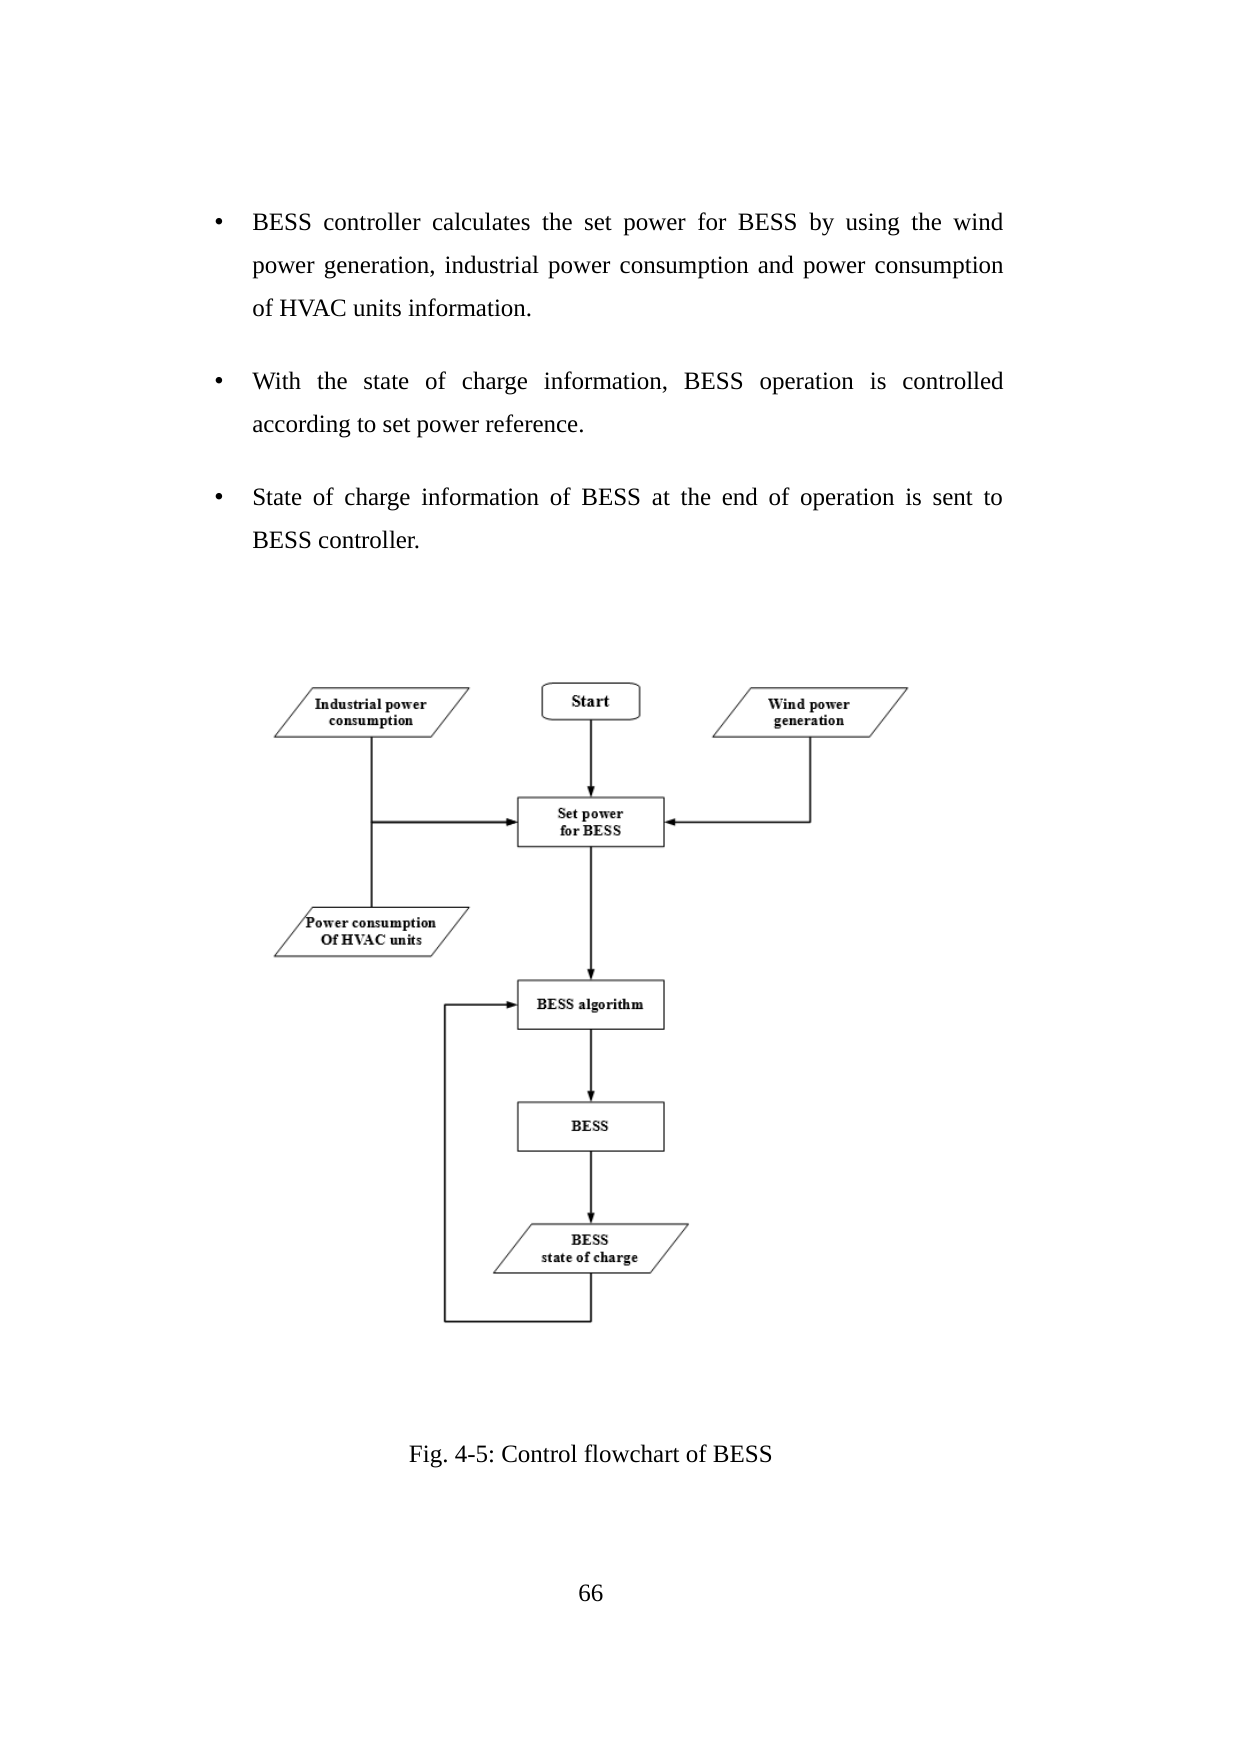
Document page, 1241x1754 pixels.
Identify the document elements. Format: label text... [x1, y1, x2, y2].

list State of charge information of BESS at the end of operation is sent to BESS controller. [214, 482, 1004, 553]
picture [177, 610, 1005, 1407]
text Fig. 4-5: Control flowchart of BESS [177, 1439, 1004, 1468]
list BESS controller calculates the set power for BESS by using the wind power generation, industrial power consumption and power consumption of HVAC units information. [214, 207, 1004, 322]
list With the state of charge information, BESS operation is controlled according to set power reference. [214, 366, 1004, 438]
